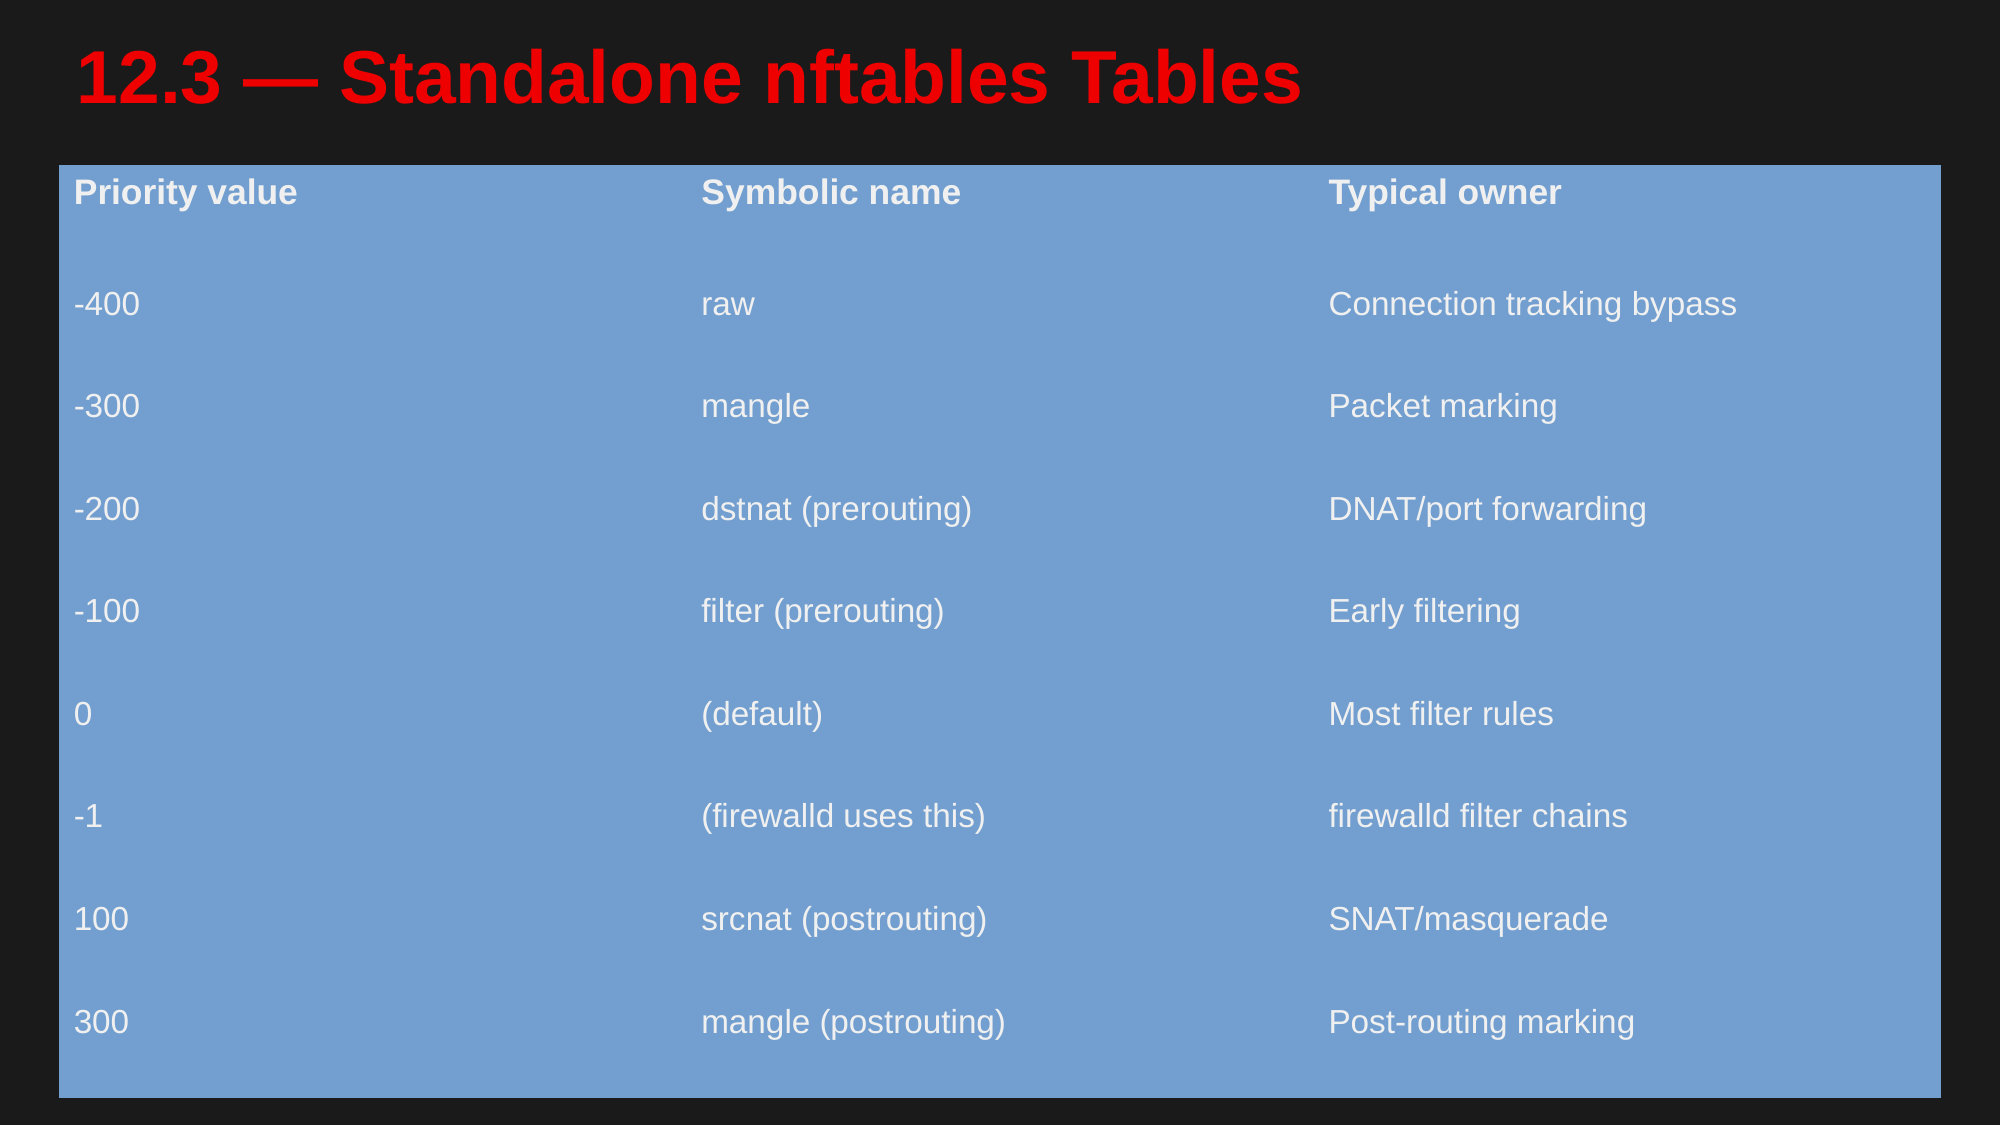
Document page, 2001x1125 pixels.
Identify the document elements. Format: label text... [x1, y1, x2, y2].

text_box 12.3 — Standalone nftables Tables [59, 23, 1942, 142]
table_header Priority value [59, 165, 686, 278]
table_cell dstnat (prerouting) [686, 483, 1314, 585]
table_cell Packet marking [1314, 380, 1941, 483]
table_cell (default) [686, 688, 1314, 791]
table_cell firewalld filter chains [1314, 791, 1941, 893]
table_cell 300 [59, 996, 686, 1098]
table_cell filter (prerouting) [686, 585, 1314, 688]
table_cell DNAT/port forwarding [1314, 483, 1941, 585]
table_header Typical owner [1314, 165, 1941, 278]
table_cell -100 [59, 585, 686, 688]
table_cell Connection tracking bypass [1314, 278, 1941, 380]
table_cell -200 [59, 483, 686, 585]
table_cell 100 [59, 893, 686, 996]
table_cell 0 [59, 688, 686, 791]
table_cell mangle (postrouting) [686, 996, 1314, 1098]
table_cell mangle [686, 380, 1314, 483]
table_cell SNAT/masquerade [1314, 893, 1941, 996]
table_header Symbolic name [686, 165, 1314, 278]
table_cell Early filtering [1314, 585, 1941, 688]
table_cell srcnat (postrouting) [686, 893, 1314, 996]
table_cell Most filter rules [1314, 688, 1941, 791]
table_cell Post-routing marking [1314, 996, 1941, 1098]
table_cell raw [686, 278, 1314, 380]
table_cell (firewalld uses this) [686, 791, 1314, 893]
table_cell -300 [59, 380, 686, 483]
table_cell -1 [59, 791, 686, 893]
table_cell -400 [59, 278, 686, 380]
